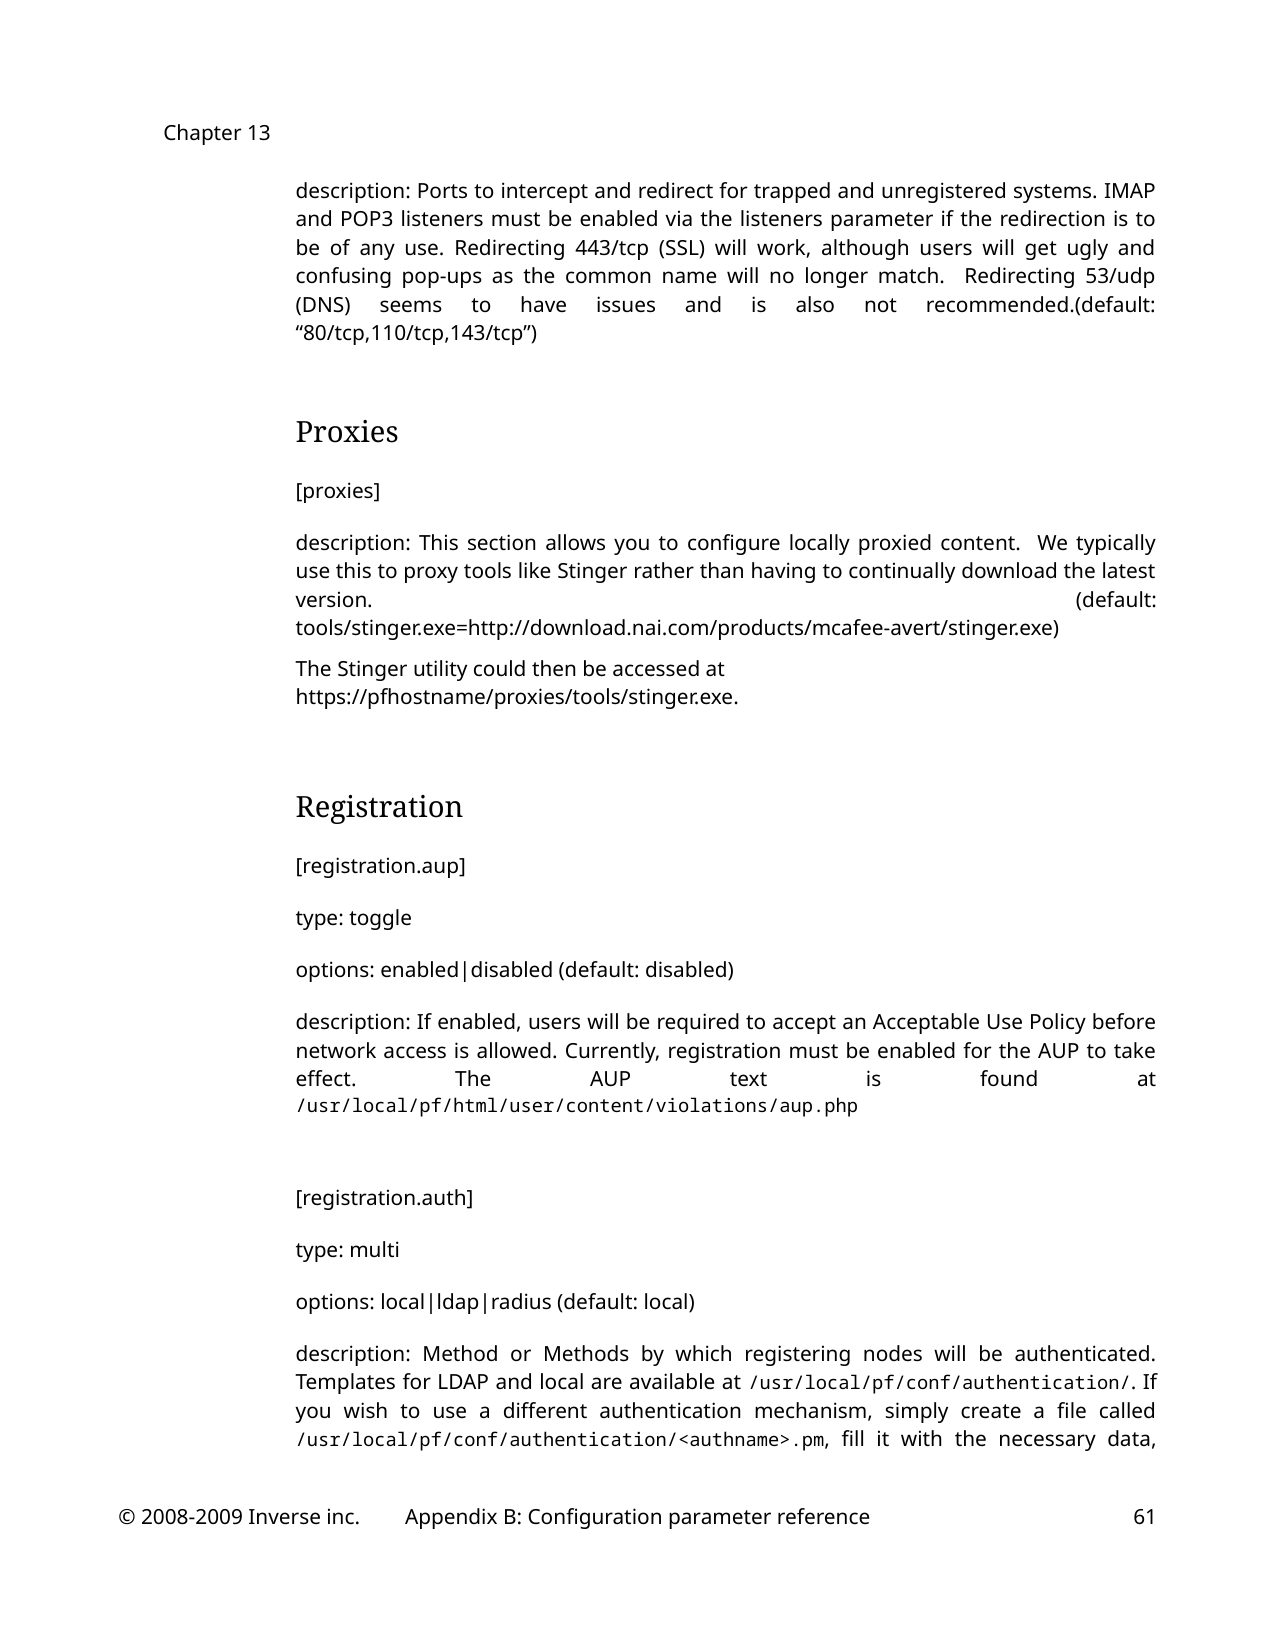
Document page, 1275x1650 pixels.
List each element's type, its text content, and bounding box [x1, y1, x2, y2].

text type: toggle [295, 903, 1157, 932]
text [proxies] [295, 476, 1157, 504]
text description: Ports to intercept and redirect for trapped and unregistered systems. IMAP and POP3 listeners must be enabled via the listeners parameter if the redirection is to be of any use. Redirecting 443/tcp (SSL) will work, although users will get ugly and confusing pop-ups as the common name will no longer match. Redirecting 53/udp (DNS) seems to have issues and is also not recommended.(default: “80/tcp,110/tcp,143/tcp”) [295, 176, 1157, 347]
text description: Method or Methods by which registering nodes will be authenticated. Templates for LDAP and local are available at /usr/local/pf/conf/authentication/. If you wish to use a different authentication mechanism, simply create a file called /usr/local/pf/conf/authentication/<authname>.pm, fill it with the necessary data, [295, 1339, 1157, 1453]
text description: This section allows you to configure locally proxied content. We typically use this to proxy tools like Stinger rather than having to continually download the latest version. (default: tools/stinger.exe=http://download.nai.com/products/mcafee-avert/stinger.exe) [295, 528, 1157, 642]
text type: multi [295, 1235, 1157, 1263]
text options: local|ldap|radius (default: local) [295, 1287, 1157, 1315]
text [registration.aup] [295, 851, 1157, 879]
subtitle Proxies [295, 411, 1157, 451]
subtitle Registration [295, 787, 1157, 826]
text description: If enabled, users will be required to accept an Acceptable Use Policy before network access is allowed. Currently, registration must be enabled for the AUP to take effect. The AUP text is found at /usr/local/pf/html/user/content/violations/aup.php [295, 1007, 1157, 1118]
text [registration.auth] [295, 1183, 1157, 1211]
text The Stinger utility could then be accessed at https://pfhostname/proxies/tools/stinger.exe. [295, 654, 1157, 711]
text options: enabled|disabled (default: disabled) [295, 955, 1157, 984]
